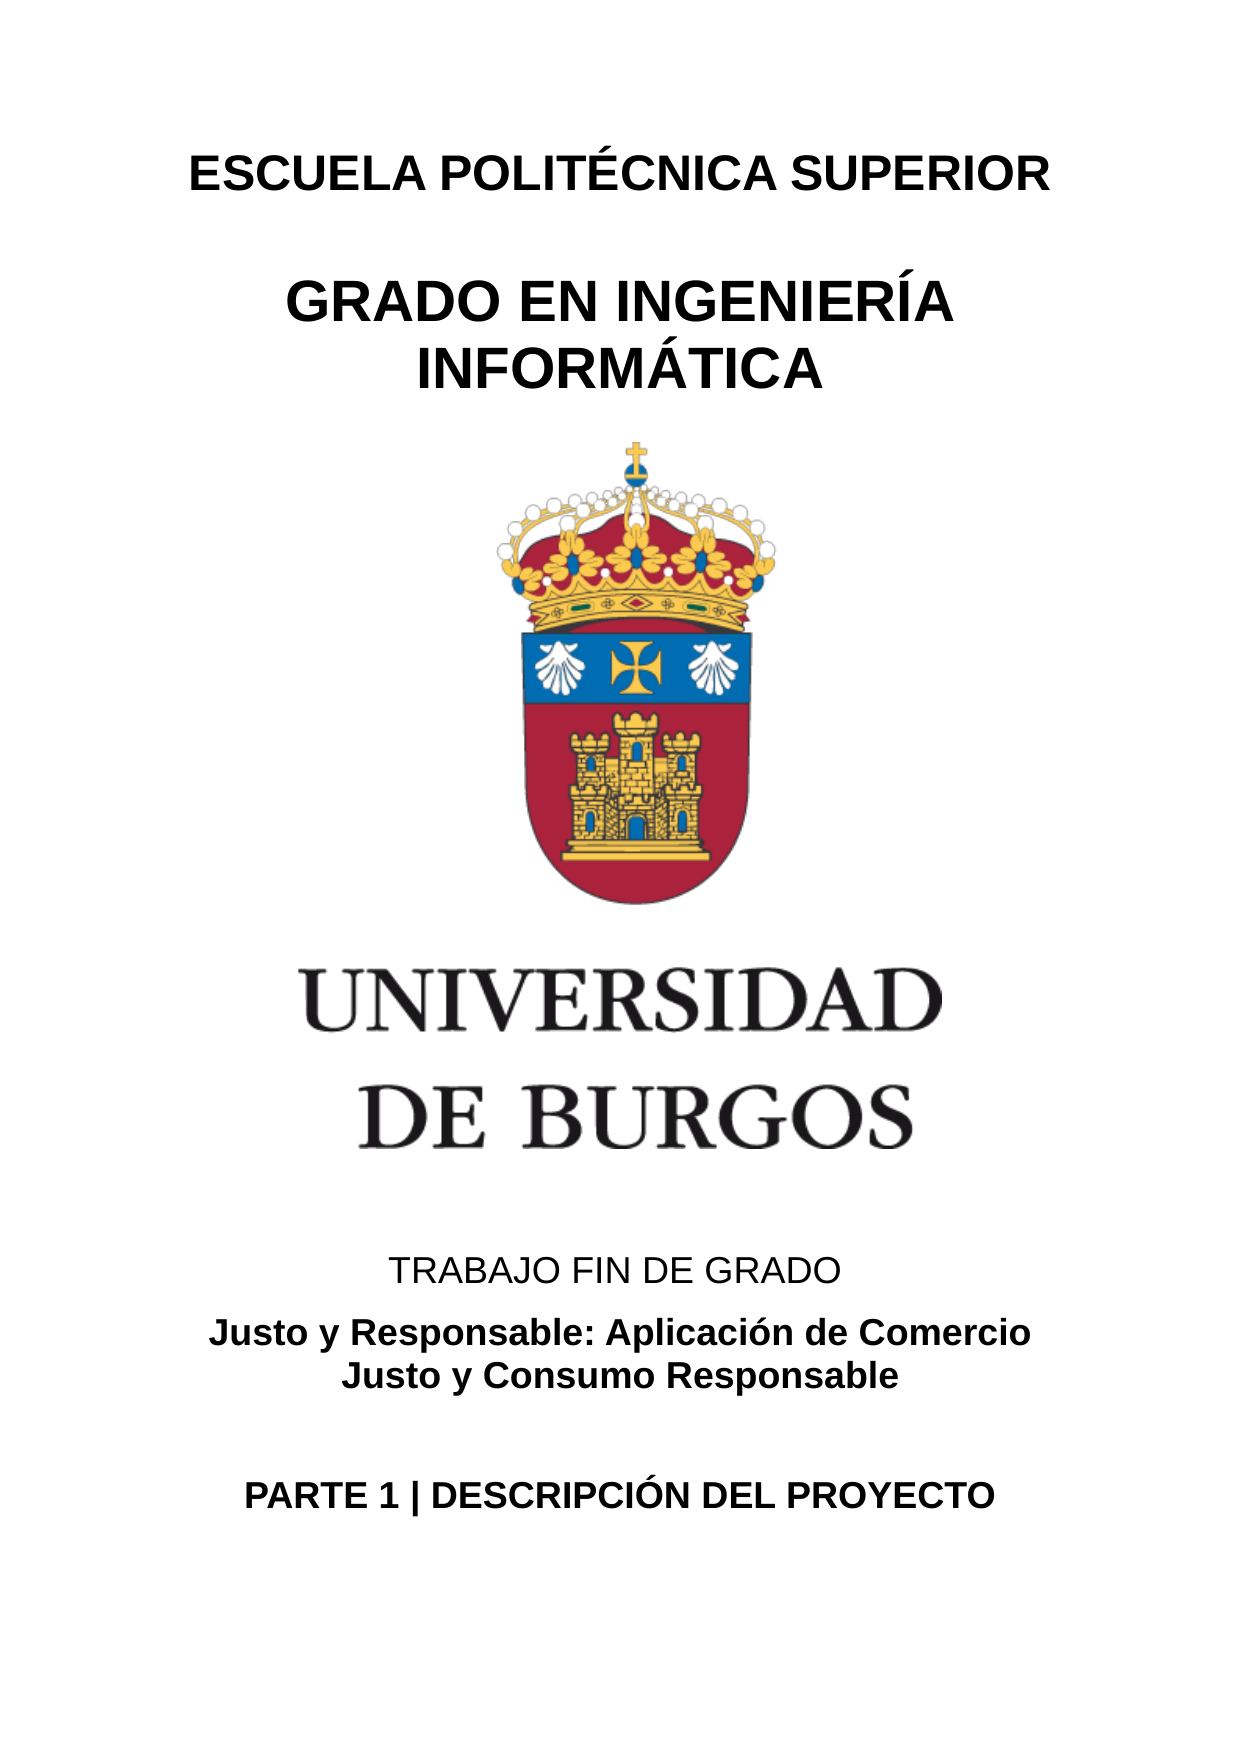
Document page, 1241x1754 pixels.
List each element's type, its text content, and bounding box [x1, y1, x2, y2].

title GRADO EN INGENIERÍA INFORMÁTICA [118, 267, 1122, 401]
subtitle PARTE 1 | DESCRIPCIÓN DEL PROYECTO [118, 1473, 1122, 1516]
subtitle Justo y Responsable: Aplicación de Comercio Justo y Consumo Responsable [118, 1310, 1122, 1397]
title ESCUELA POLITÉCNICA SUPERIOR [118, 143, 1122, 201]
picture [298, 442, 942, 1149]
subtitle TRABAJO FIN DE GRADO [118, 1248, 1122, 1292]
